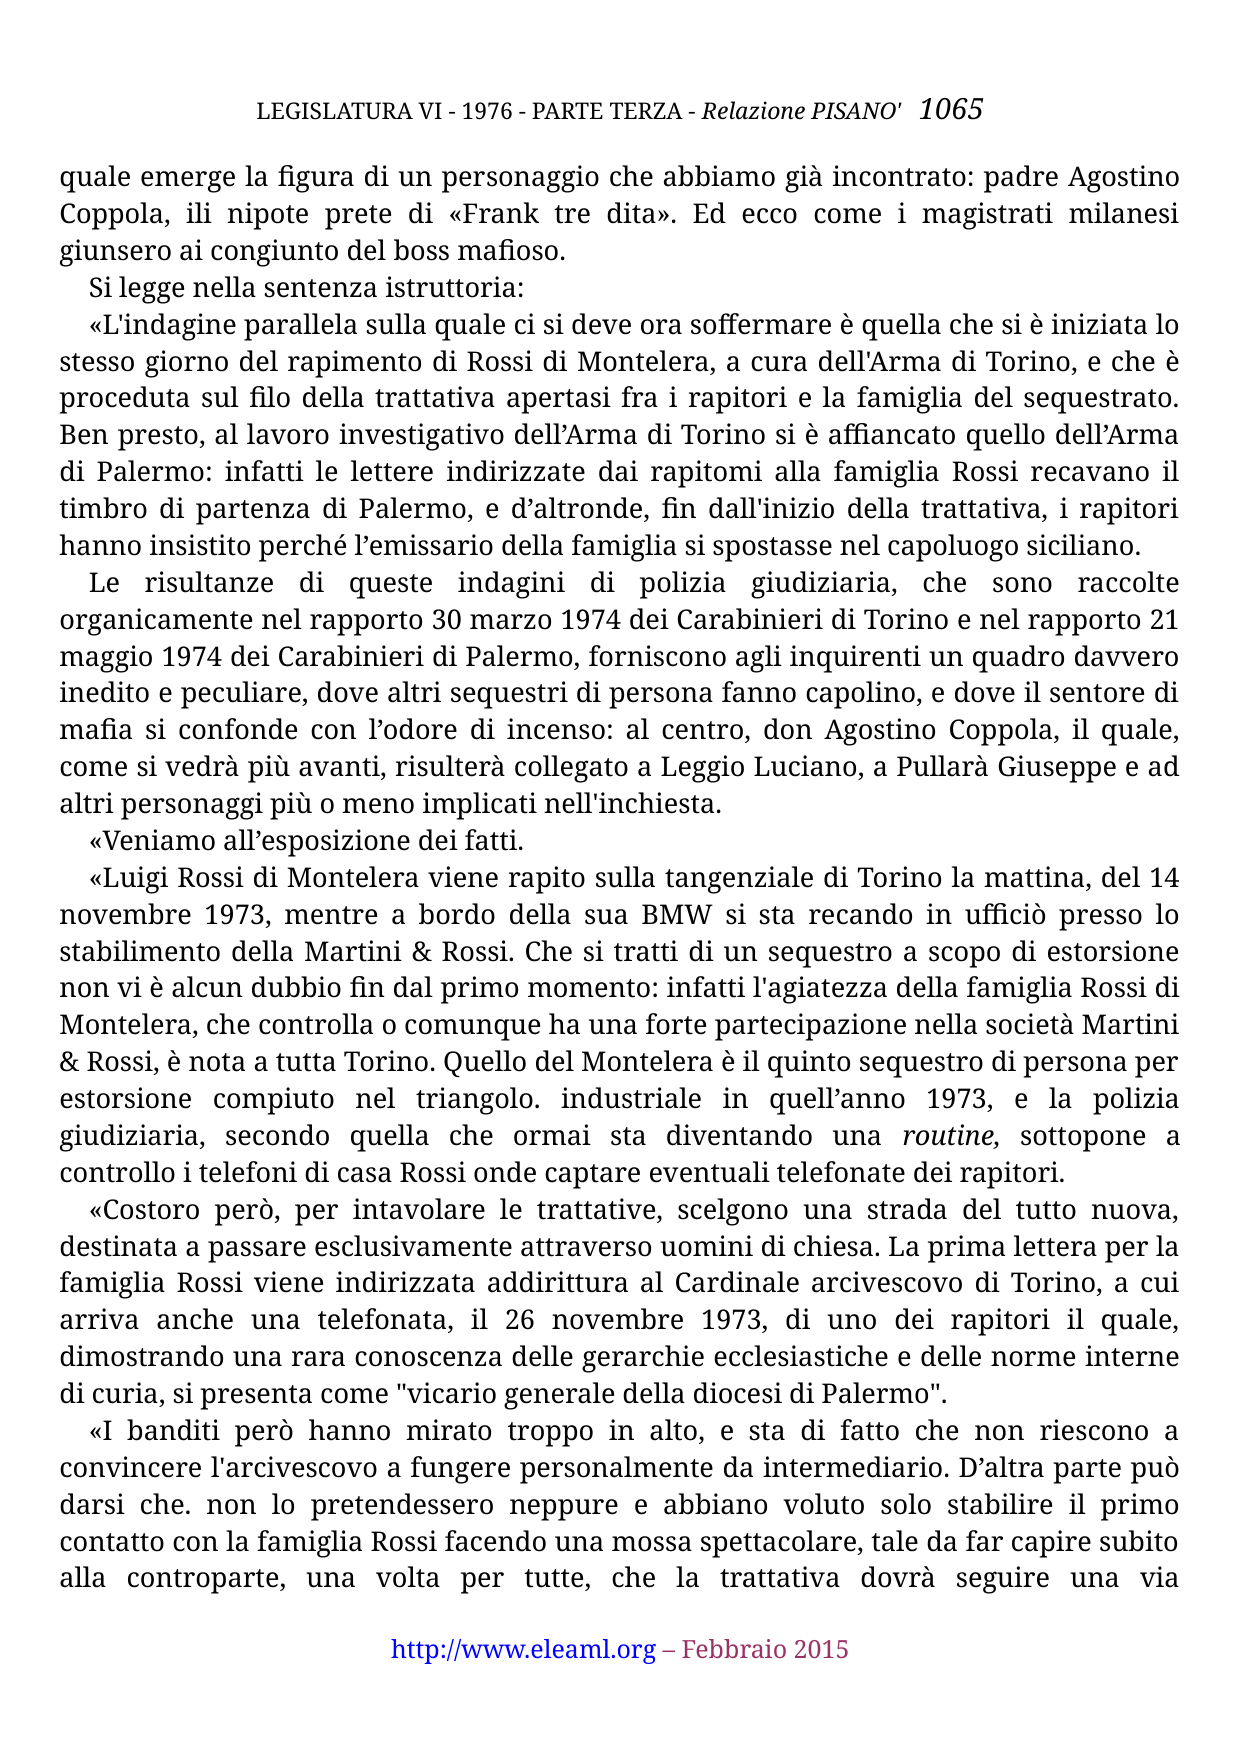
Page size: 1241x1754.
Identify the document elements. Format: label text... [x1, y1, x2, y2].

text «L'indagine parallela sulla quale ci si deve ora soffermare è quella che si è iniziata lo stesso giorno del rapimento di Rossi di Montelera, a cura dell'Arma di Torino, e che è proceduta sul filo della trattativa apertasi fra i rapitori e la famiglia del sequestrato. Ben presto, al lavoro investigativo dell’Arma di Torino si è affiancato quello dell’Arma di Palermo: infatti le lettere indirizzate dai rapitomi alla famiglia Rossi recavano il timbro di partenza di Palermo, e d’altronde, fin dall'inizio della trattativa, i rapitori hanno insistito perché l’emissario della famiglia si spostasse nel capoluogo siciliano. [59, 305, 1181, 563]
text quale emerge la figura di un personaggio che abbiamo già incontrato: padre Agostino Coppola, ili nipote prete di «Frank tre dita». Ed ecco come i magistrati milanesi giunsero ai congiunto del boss mafioso. [59, 158, 1181, 268]
text Le risultanze di queste indagini di polizia giudiziaria, che sono raccolte organicamente nel rapporto 30 marzo 1974 dei Carabinieri di Torino e nel rapporto 21 maggio 1974 dei Carabinieri di Palermo, forniscono agli inquirenti un quadro davvero inedito e peculiare, dove altri sequestri di persona fanno capolino, e dove il sentore di mafia si confonde con l’odore di incenso: al centro, don Agostino Coppola, il quale, come si vedrà più avanti, risulterà collegato a Leggio Luciano, a Pullarà Giuseppe e ad altri personaggi più o meno implicati nell'inchiesta. [59, 563, 1181, 821]
text «I banditi però hanno mirato troppo in alto, e sta di fatto che non riescono a convincere l'arcivescovo a fungere personalmente da intermediario. D’altra parte può darsi che. non lo pretendessero neppure e abbiano voluto solo stabilire il primo contatto con la famiglia Rossi facendo una mossa spettacolare, tale da far capire subito alla controparte, una volta per tutte, che la trattativa dovrà seguire una via [59, 1411, 1181, 1596]
text «Veniamo all’esposizione dei fatti. [59, 821, 1181, 858]
text «Costoro però, per intavolare le trattative, scelgono una strada del tutto nuova, destinata a passare esclusivamente attraverso uomini di chiesa. La prima lettera per la famiglia Rossi viene indirizzata addirittura al Cardinale arcivescovo di Torino, a cui arriva anche una telefonata, il 26 novembre 1973, di uno dei rapitori il quale, dimostrando una rara conoscenza delle gerarchie ecclesiastiche e delle norme interne di curia, si presenta come "vicario generale della diocesi di Palermo". [59, 1190, 1181, 1411]
text Si legge nella sentenza istruttoria: [59, 268, 1181, 305]
text «Luigi Rossi di Montelera viene rapito sulla tangenziale di Torino la mattina, del 14 novembre 1973, mentre a bordo della sua BMW si sta recando in ufficiò presso lo stabilimento della Martini & Rossi. Che si tratti di un sequestro a scopo di estorsione non vi è alcun dubbio fin dal primo momento: infatti l'agiatezza della famiglia Rossi di Montelera, che controlla o comunque ha una forte partecipazione nella società Martini & Rossi, è nota a tutta Torino. Quello del Montelera è il quinto sequestro di persona per estorsione compiuto nel triangolo. industriale in quell’anno 1973, e la polizia giudiziaria, secondo quella che ormai sta diventando una routine, sottopone a controllo i telefoni di casa Rossi onde captare eventuali telefonate dei rapitori. [59, 858, 1181, 1190]
